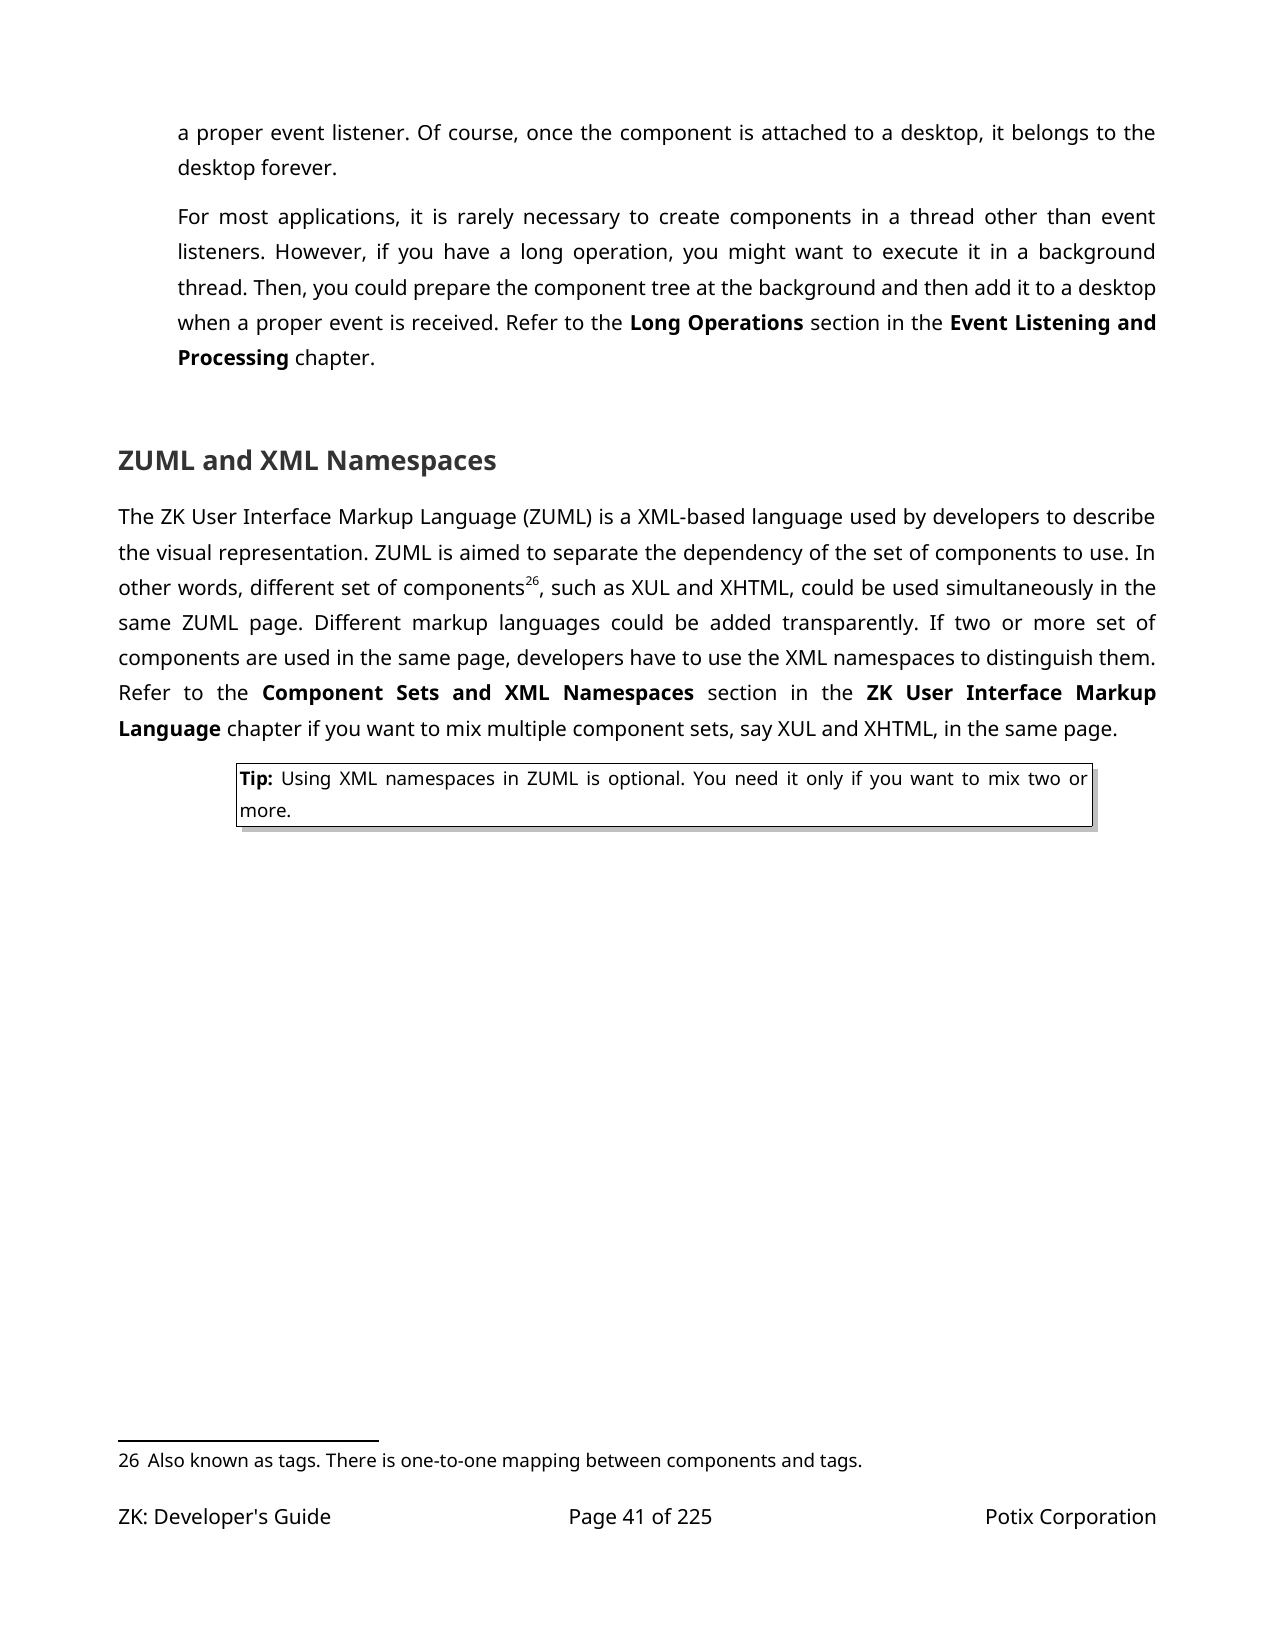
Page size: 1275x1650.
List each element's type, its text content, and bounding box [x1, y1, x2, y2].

text The ZK User Interface Markup Language (ZUML) is a XML-based language used by developers to describe the visual representation. ZUML is aimed to separate the dependency of the set of components to use. In other words, different set of components, such as XUL and XHTML, could be used simultaneously in the same ZUML page. Different markup languages could be added transparently. If two or more set of components are used in the same page, developers have to use the XML namespaces to distinguish them. Refer to the Component Sets and XML Namespaces section in the ZK User Interface Markup Language chapter if you want to mix multiple component sets, say XUL and XHTML, in the same page. [118, 502, 1157, 742]
text Tip: Using XML namespaces in ZUML is optional. You need it only if you want to mix two or more. [237, 764, 1092, 826]
text Also known as tags. There is one-to-one mapping between components and tags. [118, 1447, 1157, 1473]
text a proper event listener. Of course, once the component is attached to a desktop, it belongs to the desktop forever. [177, 118, 1157, 182]
text For most applications, it is rarely necessary to create components in a thread other than event listeners. However, if you have a long operation, you might want to execute it in a background thread. Then, you could prepare the component tree at the background and then add it to a desktop when a proper event is received. Refer to the Long Operations section in the Event Listening and Processing chapter. [177, 202, 1157, 371]
subtitle ZUML and XML Namespaces [118, 442, 1157, 479]
